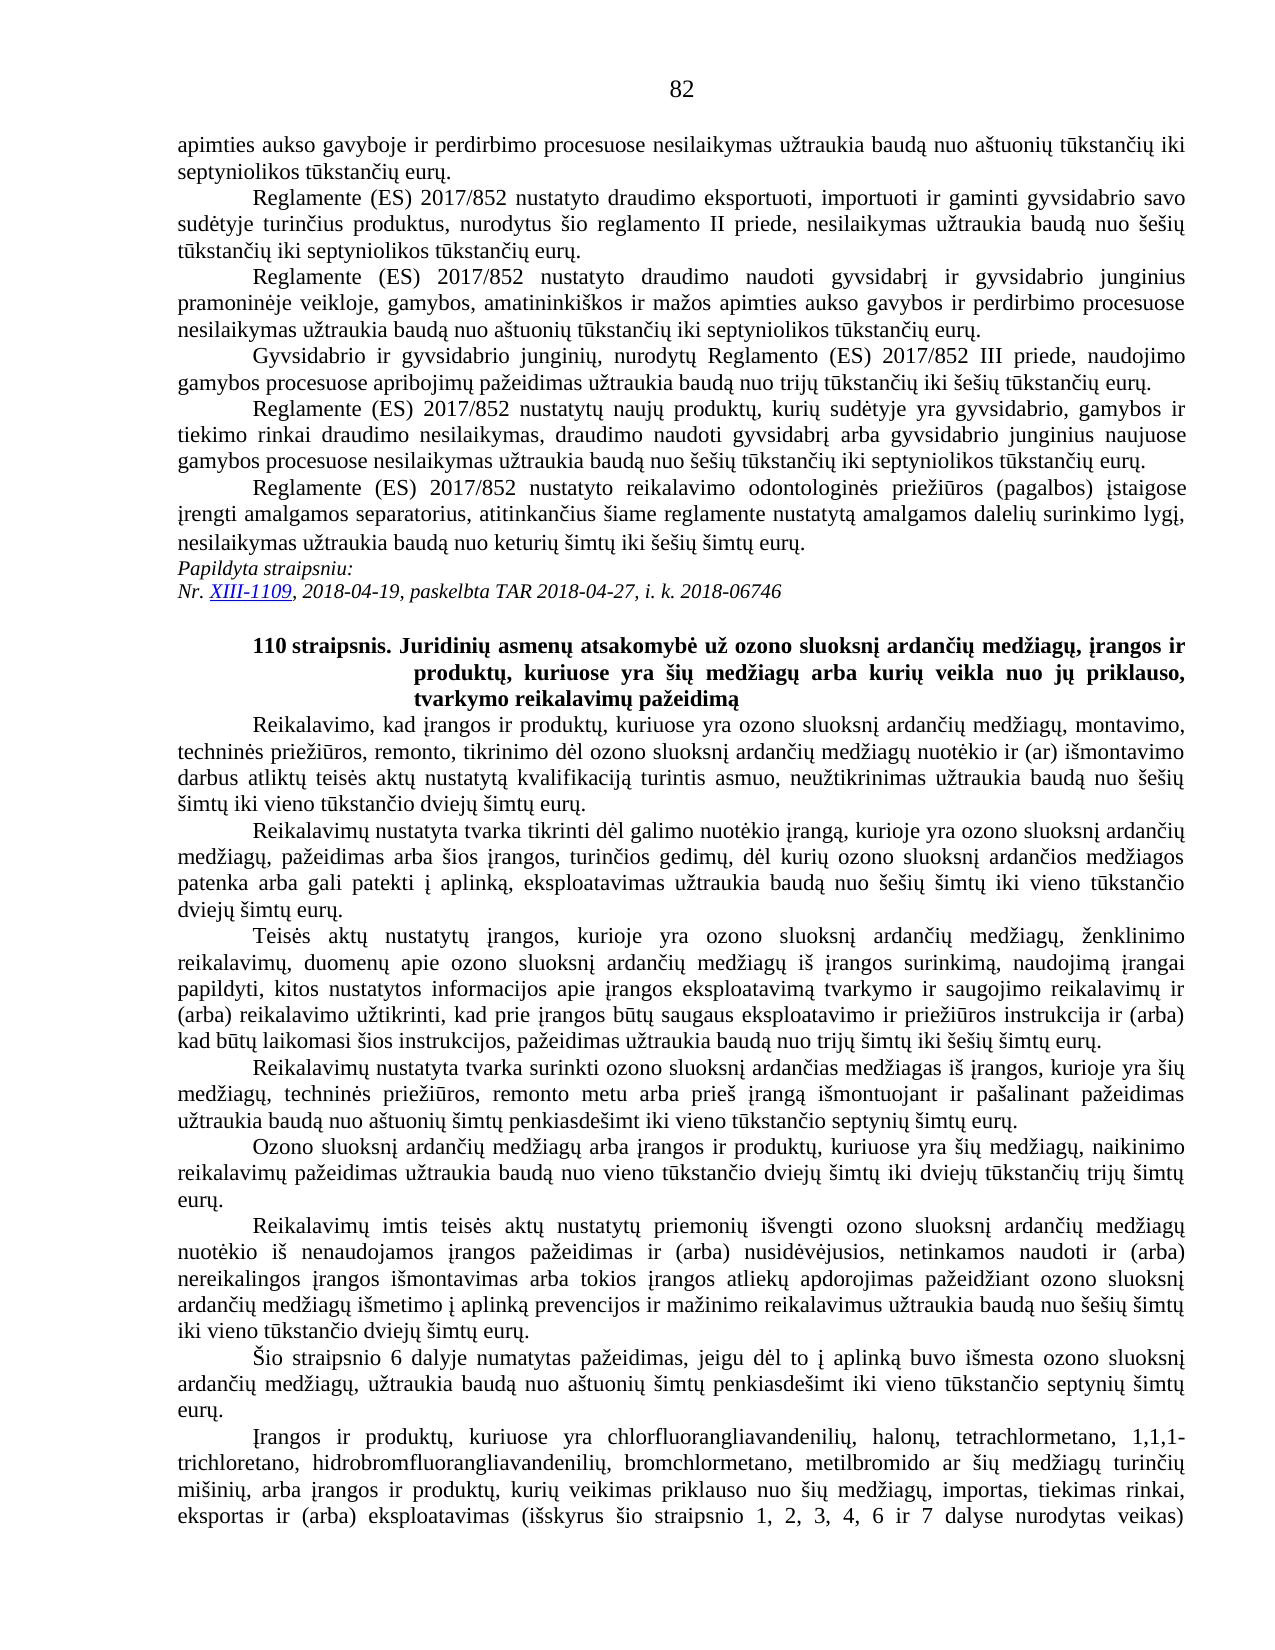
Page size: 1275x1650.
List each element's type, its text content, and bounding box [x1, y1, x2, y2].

text 110 straipsnis. Juridinių asmenų atsakomybė už ozono sluoksnį ardančių medžiagų, įrangos ir produktų, kuriuose yra šių medžiagų arba kurių veikla nuo jų priklauso, tvarkymo reikalavimų pažeidimą [252, 632, 1186, 711]
text Reikalavimo, kad įrangos ir produktų, kuriuose yra ozono sluoksnį ardančių medžiagų, montavimo, techninės priežiūros, remonto, tikrinimo dėl ozono sluoksnį ardančių medžiagų nuotėkio ir (ar) išmontavimo darbus atliktų teisės aktų nustatytą kvalifikaciją turintis asmuo, neužtikrinimas užtraukia baudą nuo šešių šimtų iki vieno tūkstančio dviejų šimtų eurų. [177, 711, 1186, 817]
text Reglamente (ES) 2017/852 nustatyto draudimo eksportuoti, importuoti ir gaminti gyvsidabrio savo sudėtyje turinčius produktus, nurodytus šio reglamento II priede, nesilaikymas užtraukia baudą nuo šešių tūkstančių iki septyniolikos tūkstančių eurų. [177, 184, 1186, 263]
text Gyvsidabrio ir gyvsidabrio junginių, nurodytų Reglamento (ES) 2017/852 III priede, naudojimo gamybos procesuose apribojimų pažeidimas užtraukia baudą nuo trijų tūkstančių iki šešių tūkstančių eurų. [177, 342, 1186, 395]
text Papildyta straipsniu: [177, 555, 1186, 579]
text Reglamente (ES) 2017/852 nustatyto reikalavimo odontologinės priežiūros (pagalbos) įstaigose įrengti amalgamos separatorius, atitinkančius šiame reglamente nustatytą amalgamos dalelių surinkimo lygį, nesilaikymas užtraukia baudą nuo keturių šimtų iki šešių šimtų eurų. [177, 474, 1186, 555]
text Reglamente (ES) 2017/852 nustatytų naujų produktų, kurių sudėtyje yra gyvsidabrio, gamybos ir tiekimo rinkai draudimo nesilaikymas, draudimo naudoti gyvsidabrį arba gyvsidabrio junginius naujuose gamybos procesuose nesilaikymas užtraukia baudą nuo šešių tūkstančių iki septyniolikos tūkstančių eurų. [177, 395, 1186, 474]
text Reglamente (ES) 2017/852 nustatyto draudimo naudoti gyvsidabrį ir gyvsidabrio junginius pramoninėje veikloje, gamybos, amatininkiškos ir mažos apimties aukso gavybos ir perdirbimo procesuose nesilaikymas užtraukia baudą nuo aštuonių tūkstančių iki septyniolikos tūkstančių eurų. [177, 263, 1186, 342]
text Teisės aktų nustatytų įrangos, kurioje yra ozono sluoksnį ardančių medžiagų, ženklinimo reikalavimų, duomenų apie ozono sluoksnį ardančių medžiagų iš įrangos surinkimą, naudojimą įrangai papildyti, kitos nustatytos informacijos apie įrangos eksploatavimą tvarkymo ir saugojimo reikalavimų ir (arba) reikalavimo užtikrinti, kad prie įrangos būtų saugaus eksploatavimo ir priežiūros instrukcija ir (arba) kad būtų laikomasi šios instrukcijos, pažeidimas užtraukia baudą nuo trijų šimtų iki šešių šimtų eurų. [177, 922, 1186, 1054]
text Reikalavimų nustatyta tvarka surinkti ozono sluoksnį ardančias medžiagas iš įrangos, kurioje yra šių medžiagų, techninės priežiūros, remonto metu arba prieš įrangą išmontuojant ir pašalinant pažeidimas užtraukia baudą nuo aštuonių šimtų penkiasdešimt iki vieno tūkstančio septynių šimtų eurų. [177, 1054, 1186, 1133]
text Įrangos ir produktų, kuriuose yra chlorfluorangliavandenilių, halonų, tetrachlormetano, 1,1,1-trichloretano, hidrobromfluorangliavandenilių, bromchlormetano, metilbromido ar šių medžiagų turinčių mišinių, arba įrangos ir produktų, kurių veikimas priklauso nuo šių medžiagų, importas, tiekimas rinkai, eksportas ir (arba) eksploatavimas (išskyrus šio straipsnio 1, 2, 3, 4, 6 ir 7 dalyse nurodytas veikas) [177, 1423, 1186, 1528]
text Reikalavimų nustatyta tvarka tikrinti dėl galimo nuotėkio įrangą, kurioje yra ozono sluoksnį ardančių medžiagų, pažeidimas arba šios įrangos, turinčios gedimų, dėl kurių ozono sluoksnį ardančios medžiagos patenka arba gali patekti į aplinką, eksploatavimas užtraukia baudą nuo šešių šimtų iki vieno tūkstančio dviejų šimtų eurų. [177, 817, 1186, 922]
text Ozono sluoksnį ardančių medžiagų arba įrangos ir produktų, kuriuose yra šių medžiagų, naikinimo reikalavimų pažeidimas užtraukia baudą nuo vieno tūkstančio dviejų šimtų iki dviejų tūkstančių trijų šimtų eurų. [177, 1133, 1186, 1212]
text apimties aukso gavyboje ir perdirbimo procesuose nesilaikymas užtraukia baudą nuo aštuonių tūkstančių iki septyniolikos tūkstančių eurų. [177, 131, 1186, 184]
text Šio straipsnio 6 dalyje numatytas pažeidimas, jeigu dėl to į aplinką buvo išmesta ozono sluoksnį ardančių medžiagų, užtraukia baudą nuo aštuonių šimtų penkiasdešimt iki vieno tūkstančio septynių šimtų eurų. [177, 1344, 1186, 1423]
text Reikalavimų imtis teisės aktų nustatytų priemonių išvengti ozono sluoksnį ardančių medžiagų nuotėkio iš nenaudojamos įrangos pažeidimas ir (arba) nusidėvėjusios, netinkamos naudoti ir (arba) nereikalingos įrangos išmontavimas arba tokios įrangos atliekų apdorojimas pažeidžiant ozono sluoksnį ardančių medžiagų išmetimo į aplinką prevencijos ir mažinimo reikalavimus užtraukia baudą nuo šešių šimtų iki vieno tūkstančio dviejų šimtų eurų. [177, 1212, 1186, 1344]
text Nr. XIII-1109, 2018-04-19, paskelbta TAR 2018-04-27, i. k. 2018-06746 [177, 579, 1186, 603]
